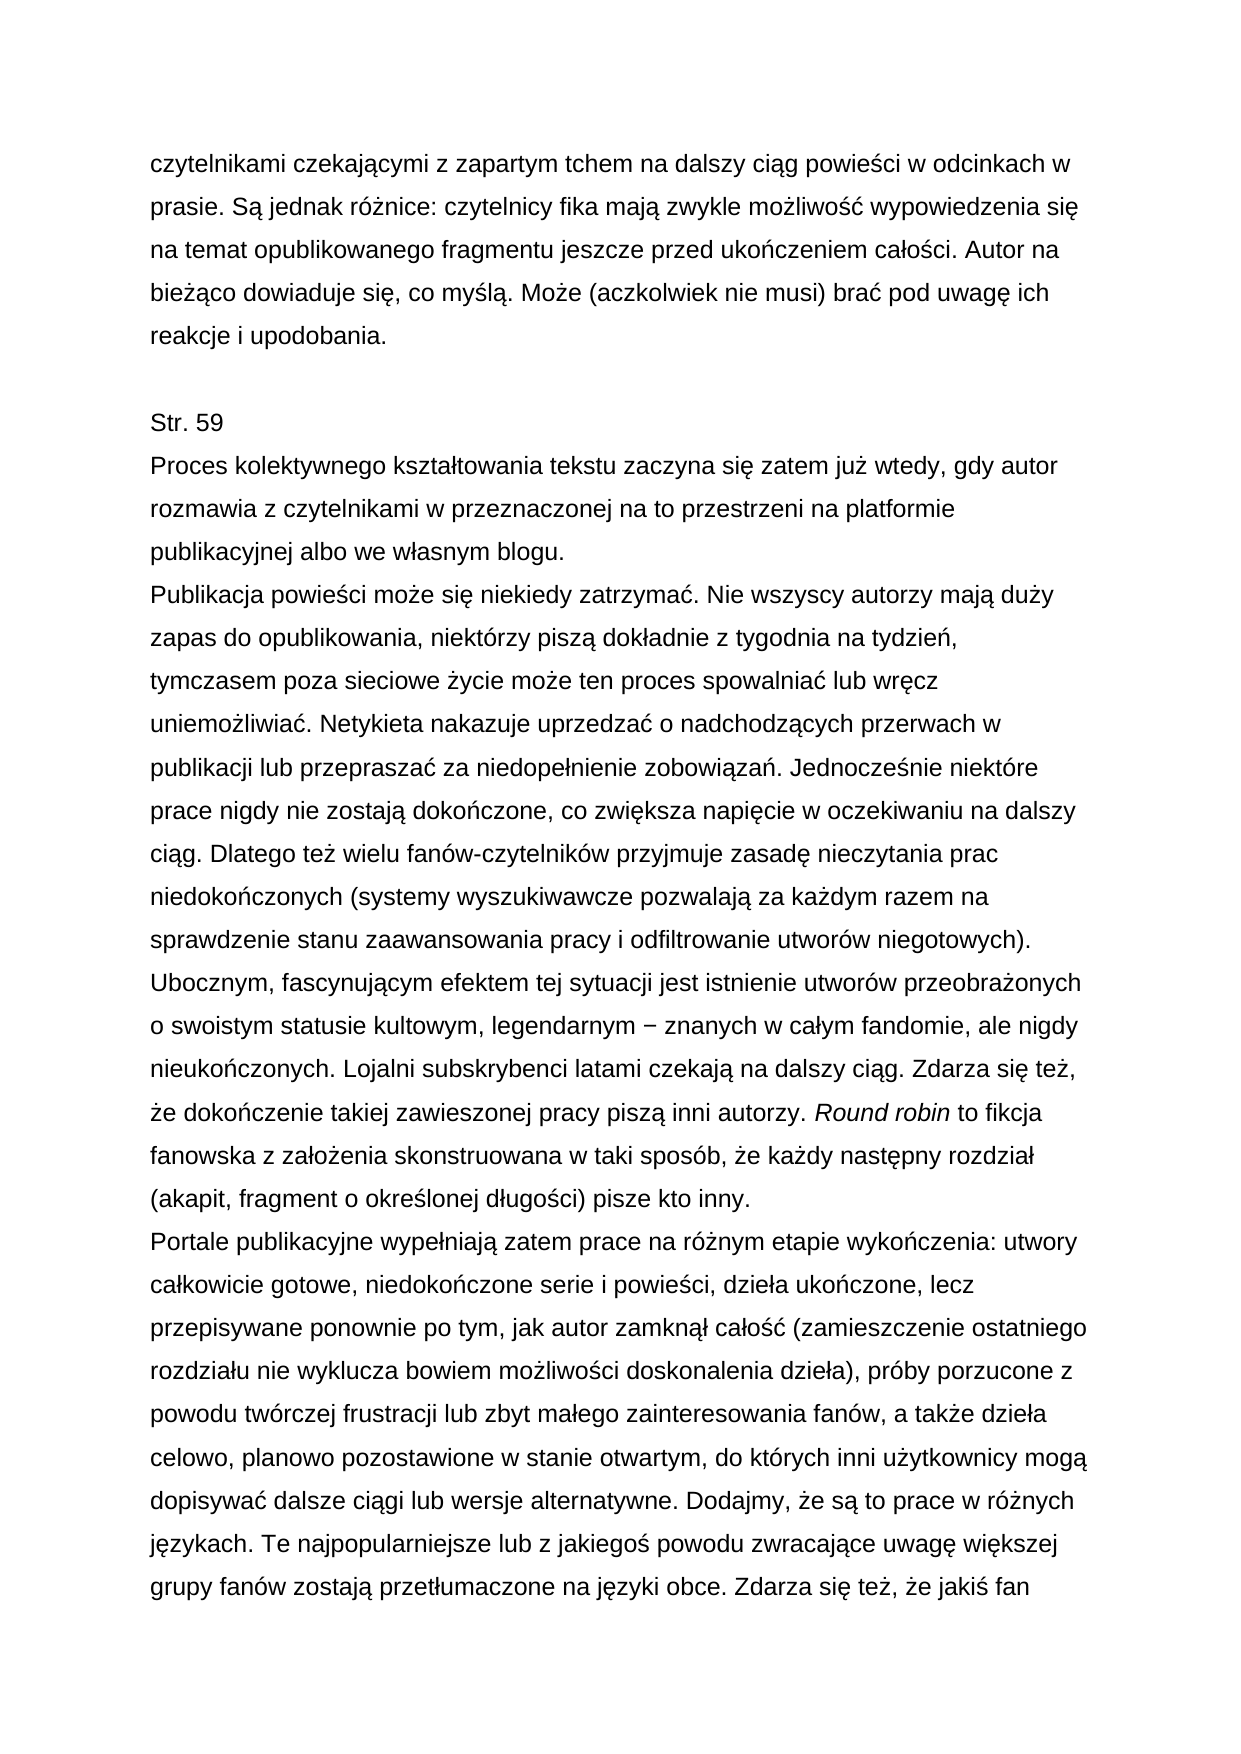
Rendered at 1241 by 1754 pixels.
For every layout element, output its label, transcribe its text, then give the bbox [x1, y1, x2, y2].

text Proces kolektywnego kształtowania tekstu zaczyna się zatem już wtedy, gdy autor rozmawia z czytelnikami w przeznaczonej na to przestrzeni na platformie publikacyjnej albo we własnym blogu. [150, 451, 1090, 566]
text Str. 59 [150, 408, 1090, 436]
text Publikacja powieści może się niekiedy zatrzymać. Nie wszyscy autorzy mają duży zapas do opublikowania, niektórzy piszą dokładnie z tygodnia na tydzień, tymczasem poza sieciowe życie może ten proces spowalniać lub wręcz uniemożliwiać. Netykieta nakazuje uprzedzać o nadchodzących przerwach w publikacji lub przepraszać za niedopełnienie zobowiązań. Jednocześnie niektóre prace nigdy nie zostają dokończone, co zwiększa napięcie w oczekiwaniu na dalszy ciąg. Dlatego też wielu fanów-czytelników przyjmuje zasadę nieczytania prac niedokończonych (systemy wyszukiwawcze pozwalają za każdym razem na sprawdzenie stanu zaawansowania pracy i odfiltrowanie utworów niegotowych). Ubocznym, fascynującym efektem tej sytuacji jest istnienie utworów przeobrażonych o swoistym statusie kultowym, legendarnym − znanych w całym fandomie, ale nigdy nieukończonych. Lojalni subskrybenci latami czekają na dalszy ciąg. Zdarza się też, że dokończenie takiej zawieszonej pracy piszą inni autorzy. Round robin to fikcja fanowska z założenia skonstruowana w taki sposób, że każdy następny rozdział (akapit, fragment o określonej długości) pisze kto inny. [150, 580, 1090, 1213]
text Portale publikacyjne wypełniają zatem prace na różnym etapie wykończenia: utwory całkowicie gotowe, niedokończone serie i powieści, dzieła ukończone, lecz przepisywane ponownie po tym, jak autor zamknął całość (zamieszczenie ostatniego rozdziału nie wyklucza bowiem możliwości doskonalenia dzieła), próby porzucone z powodu twórczej frustracji lub zbyt małego zainteresowania fanów, a także dzieła celowo, planowo pozostawione w stanie otwartym, do których inni użytkownicy mogą dopisywać dalsze ciągi lub wersje alternatywne. Dodajmy, że są to prace w różnych językach. Te najpopularniejsze lub z jakiegoś powodu zwracające uwagę większej grupy fanów zostają przetłumaczone na języki obce. Zdarza się też, że jakiś fan [150, 1227, 1090, 1601]
text czytelnikami czekającymi z zapartym tchem na dalszy ciąg powieści w odcinkach w prasie. Są jednak różnice: czytelnicy fika mają zwykle możliwość wypowiedzenia się na temat opublikowanego fragmentu jeszcze przed ukończeniem całości. Autor na bieżąco dowiaduje się, co myślą. Może (aczkolwiek nie musi) brać pod uwagę ich reakcje i upodobania. [150, 149, 1090, 350]
